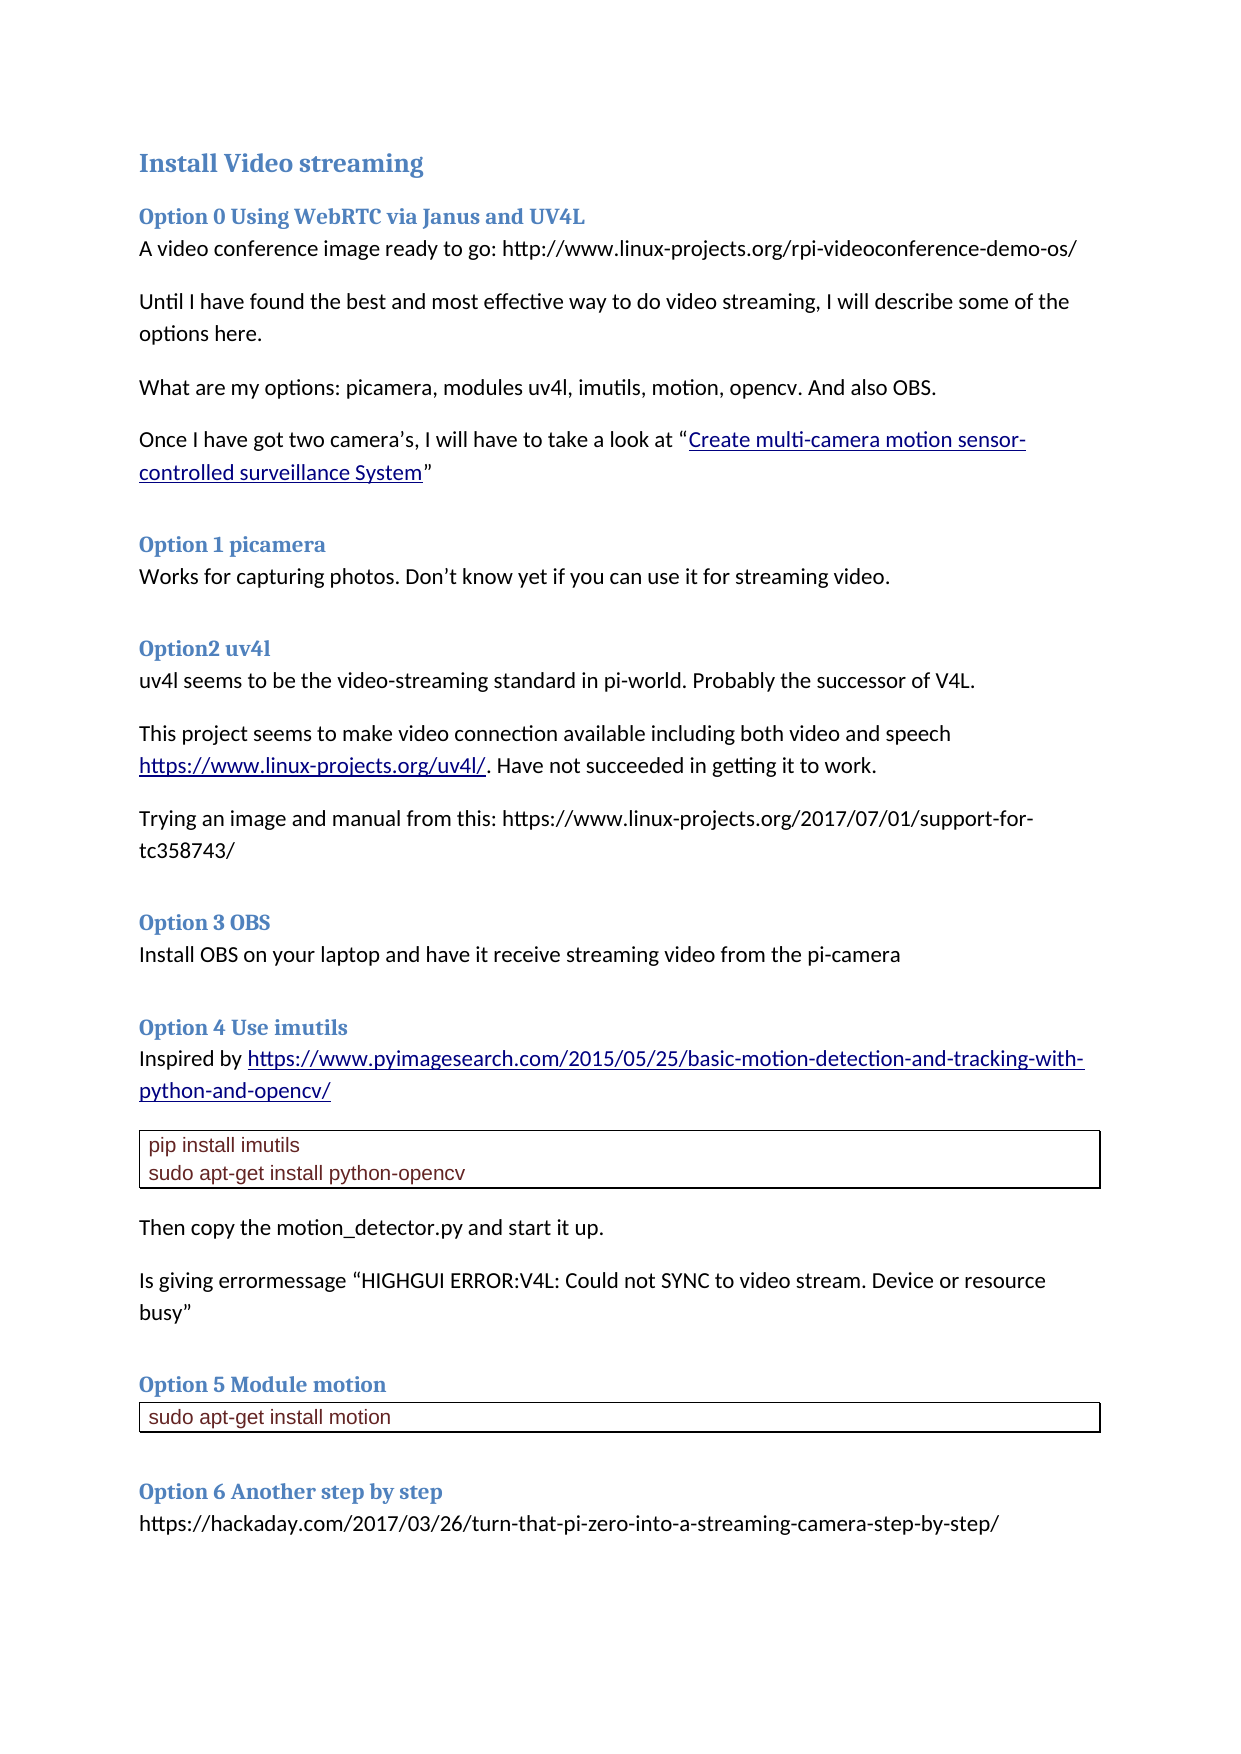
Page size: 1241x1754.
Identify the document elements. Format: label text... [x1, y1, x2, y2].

text Then copy the motion_detector.py and start it up. [139, 1213, 1101, 1241]
text Once I have got two camera’s, I will have to take a look at “Create multi-camera motion sensor-controlled surveillance System” [139, 426, 1101, 486]
text This project seems to make video connection available including both video and speech https://www.linux-projects.org/uv4l/. Have not succeeded in getting it to work. [139, 719, 1101, 779]
text Until I have found the best and most effective way to do video streaming, I will describe some of the options here. [139, 287, 1101, 348]
text sudo apt-get install motion [140, 1403, 1099, 1431]
subtitle Option 3 OBS [139, 910, 1101, 937]
subtitle Option 0 Using WebRTC via Janus and UV4L [139, 204, 1101, 231]
text Inspired by https://www.pyimagesearch.com/2015/05/25/basic-motion-detection-and-tracking-with-python-and-opencv/ [139, 1044, 1101, 1105]
subtitle Option2 uv4l [139, 636, 1101, 662]
subtitle Option 4 Use imutils [139, 1014, 1101, 1041]
text Works for capturing photos. Don’t know yet if you can use it for streaming video. [139, 562, 1101, 590]
text https://hackaday.com/2017/03/26/turn-that-pi-zero-into-a-streaming-camera-step-by-step/ [139, 1509, 1101, 1537]
text pip install imutils sudo apt-get install python-opencv [140, 1131, 1099, 1187]
subtitle Option 1 picamera [139, 532, 1101, 558]
text What are my options: picamera, modules uv4l, imutils, motion, opencv. And also OBS. [139, 373, 1101, 401]
text Install OBS on your laptop and have it receive streaming video from the pi-camera [139, 940, 1101, 968]
text Trying an image and manual from this: https://www.linux-projects.org/2017/07/01/support-for-tc358743/ [139, 804, 1101, 864]
subtitle Option 6 Another step by step [139, 1478, 1101, 1505]
subtitle Option 5 Module motion [139, 1372, 1101, 1398]
text A video conference image ready to go: http://www.linux-projects.org/rpi-videoconference-demo-os/ [139, 234, 1101, 262]
text uv4l seems to be the video-streaming standard in pi-world. Probably the successor of V4L. [139, 666, 1101, 694]
text Is giving errormessage “HIGHGUI ERROR:V4L: Could not SYNC to video stream. Device or resource busy” [139, 1266, 1101, 1326]
subtitle Install Video streaming [139, 148, 1101, 179]
